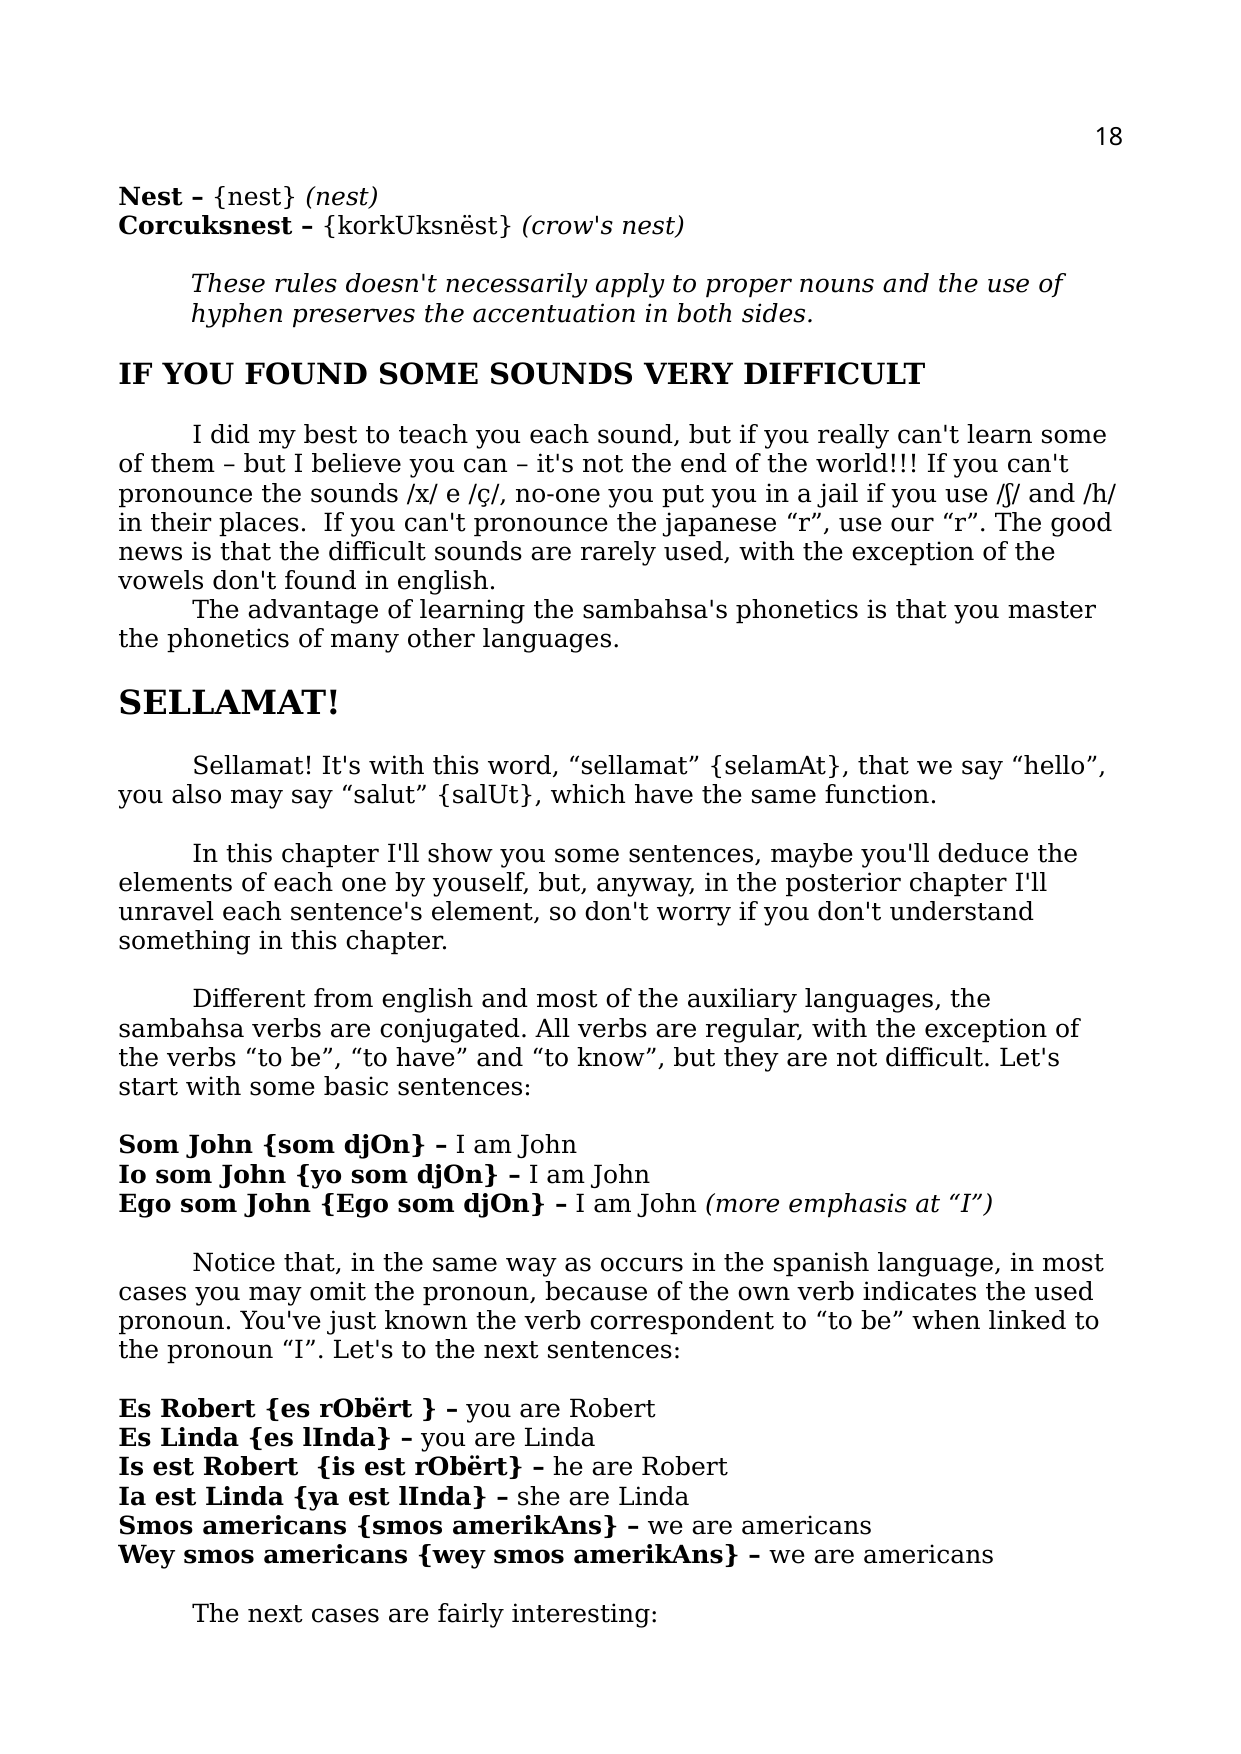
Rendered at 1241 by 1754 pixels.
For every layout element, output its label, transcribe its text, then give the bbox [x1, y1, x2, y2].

text Is est Robert {is est rObërt} – he are Robert [118, 1452, 1123, 1482]
text Ia est Linda {ya est lInda} – she are Linda [118, 1482, 1123, 1511]
text These rules doesn't necessarily apply to proper nouns and the use of hyphen preserves the accentuation in both sides. [191, 269, 1123, 328]
text Wey smos americans {wey smos amerikAns} – we are americans [118, 1541, 1123, 1570]
text Smos americans {smos amerikAns} – we are americans [118, 1511, 1123, 1541]
text The next cases are fairly interesting: [118, 1599, 1123, 1628]
text The advantage of learning the sambahsa's phonetics is that you master the phonetics of many other languages. [118, 596, 1123, 654]
text I did my best to teach you each sound, but if you really can't learn some of them – but I believe you can – it's not the end of the world!!! If you can't pronounce the sounds /x/ e /ç/, no-one you put you in a jail if you use /ʃ/ and /h/ in their places. If you can't pronounce the japanese “r”, use our “r”. The good news is that the difficult sounds are rarely used, with the exception of the vowels don't found in english. [118, 421, 1123, 596]
subtitle SELLAMAT! [118, 683, 1123, 722]
text Es Robert {es rObërt } – you are Robert [118, 1394, 1123, 1423]
text In this chapter I'll show you some sentences, maybe you'll deduce the elements of each one by youself, but, anyway, in the posterior chapter I'll unravel each sentence's element, so don't worry if you don't understand something in this chapter. [118, 839, 1123, 956]
text Som John {som djOn} – I am John [118, 1131, 1123, 1160]
text Io som John {yo som djOn} – I am John [118, 1160, 1123, 1189]
text Nest – {nest} (nest) [118, 182, 1123, 211]
text Es Linda {es lInda} – you are Linda [118, 1423, 1123, 1452]
text Ego som John {Ego som djOn} – I am John (more emphasis at “I”) [118, 1189, 1123, 1219]
text Different from english and most of the auxiliary languages, the sambahsa verbs are conjugated. All verbs are regular, with the exception of the verbs “to be”, “to have” and “to know”, but they are not difficult. Let's start with some basic sentences: [118, 985, 1123, 1101]
text Sellamat! It's with this word, “sellamat” {selamAt}, that we say “hello”, you also may say “salut” {salUt}, which have the same function. [118, 751, 1123, 810]
text Notice that, in the same way as occurs in the spanish language, in most cases you may omit the pronoun, because of the own verb indicates the used pronoun. You've just known the verb correspondent to “to be” when linked to the pronoun “I”. Let's to the next sentences: [118, 1248, 1123, 1364]
text Corcuksnest – {korkUksnëst} (crow's nest) [118, 211, 1123, 240]
subtitle IF YOU FOUND SOME SOUNDS VERY DIFFICULT [118, 357, 1123, 391]
